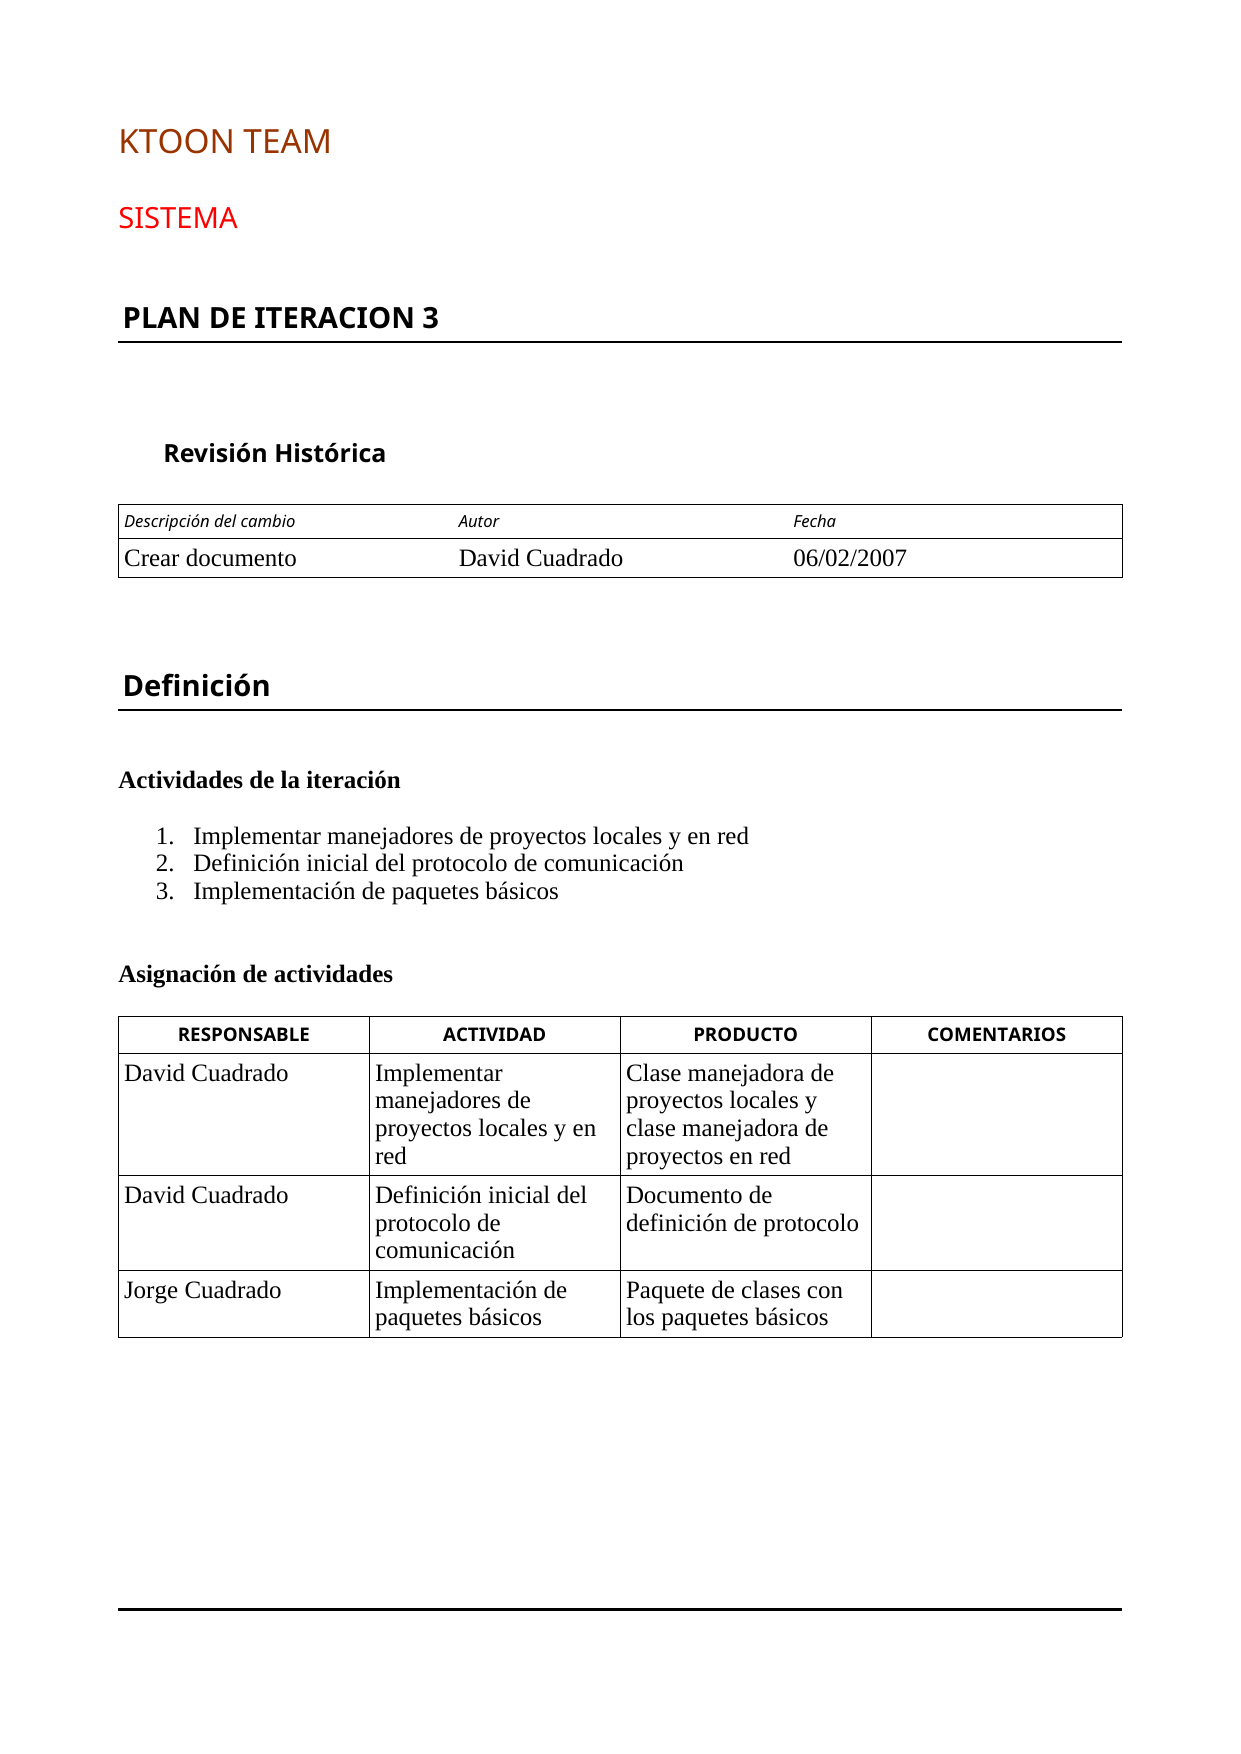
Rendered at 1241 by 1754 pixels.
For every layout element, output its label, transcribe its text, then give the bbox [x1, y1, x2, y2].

list Implementar manejadores de proyectos locales y en red [156, 822, 1122, 849]
table_cell David Cuadrado [453, 539, 787, 577]
table_header Fecha [787, 505, 1122, 538]
table_header PRODUCTO [621, 1017, 871, 1053]
table_cell [872, 1271, 1122, 1337]
text SISTEMA [118, 198, 1122, 237]
text PLAN DE ITERACION 3 [118, 293, 1122, 341]
table_cell David Cuadrado [119, 1176, 369, 1270]
table_cell Definición inicial del protocolo de comunicación [370, 1176, 620, 1270]
list Implementación de paquetes básicos [156, 877, 1122, 905]
table_cell Implementación de paquetes básicos [370, 1271, 620, 1337]
table_header COMENTARIOS [872, 1017, 1122, 1053]
table_header RESPONSABLE [119, 1017, 369, 1053]
table_cell [872, 1054, 1122, 1175]
list Definición inicial del protocolo de comunicación [156, 849, 1122, 877]
table_cell Documento de definición de protocolo [621, 1176, 871, 1270]
table_cell Implementar manejadores de proyectos locales y en red [370, 1054, 620, 1175]
table_header Autor [453, 505, 787, 538]
table_cell [872, 1176, 1122, 1270]
table_header Descripción del cambio [119, 505, 453, 538]
table_cell Clase manejadora de proyectos locales y clase manejadora de proyectos en red [621, 1054, 871, 1175]
table_cell Paquete de clases con los paquetes básicos [621, 1271, 871, 1337]
table_cell Jorge Cuadrado [119, 1271, 369, 1337]
text Actividades de la iteración [118, 766, 1122, 794]
table_cell David Cuadrado [119, 1054, 369, 1175]
table_header ACTIVIDAD [370, 1017, 620, 1053]
subtitle Revisión Histórica [118, 436, 1122, 470]
text Asignación de actividades [118, 960, 1122, 988]
text Definición [118, 660, 1122, 709]
text KTOON TEAM [118, 118, 1122, 163]
table_cell Crear documento [119, 539, 453, 577]
table_cell 06/02/2007 [787, 539, 1122, 577]
